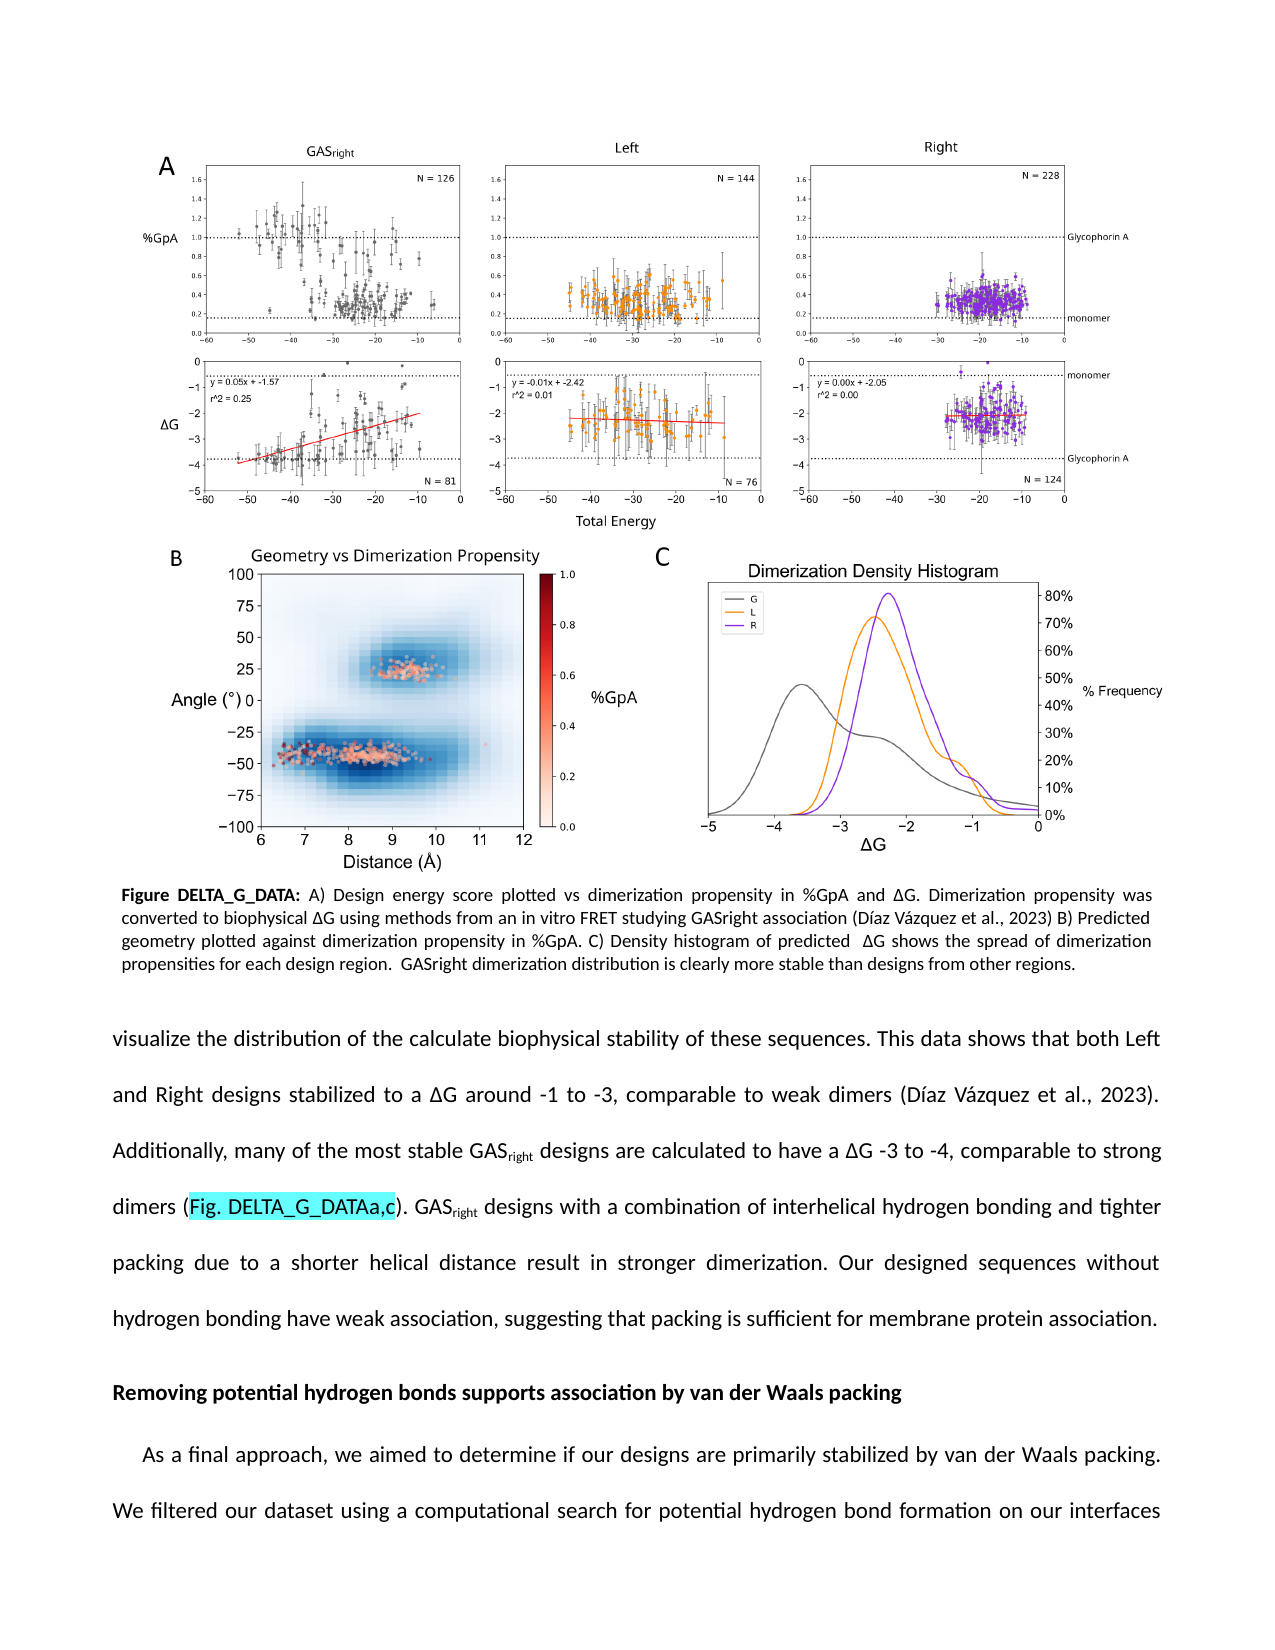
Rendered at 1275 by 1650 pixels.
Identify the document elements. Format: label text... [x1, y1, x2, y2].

text visualize the distribution of the calculate biophysical stability of these sequences. This data shows that both Left and Right designs stabilized to a ΔG around -1 to -3, comparable to weak dimers (Díaz Vázquez et al., 2023). Additionally, many of the most stable GASright designs are calculated to have a ΔG -3 to -4, comparable to strong dimers (Fig. DELTA_G_DATAa,c). GASright designs with a combination of interhelical hydrogen bonding and tighter packing due to a shorter helical distance result in stronger dimerization. Our designed sequences without hydrogen bonding have weak association, suggesting that packing is sufficient for membrane protein association. [112, 984, 1162, 1332]
subtitle Removing potential hydrogen bonds supports association by van der Waals packing [112, 1378, 1162, 1406]
text Figure DELTA_G_DATA: A) Design energy score plotted vs dimerization propensity in %GpA and ΔG. Dimerization propensity was converted to biophysical ΔG using methods from an in vitro FRET studying GASright association (Díaz Vázquez et al., 2023) B) Predicted geometry plotted against dimerization propensity in %GpA. C) Density histogram of predicted ΔG shows the spread of dimerization propensities for each design region. GASright dimerization distribution is clearly more stable than designs from other regions. [121, 884, 1153, 975]
text As a final approach, we aimed to determine if our designs are primarily stabilized by van der Waals packing. We filtered our dataset using a computational search for potential hydrogen bond formation on our interfaces [112, 1441, 1162, 1524]
picture [121, 133, 1163, 878]
